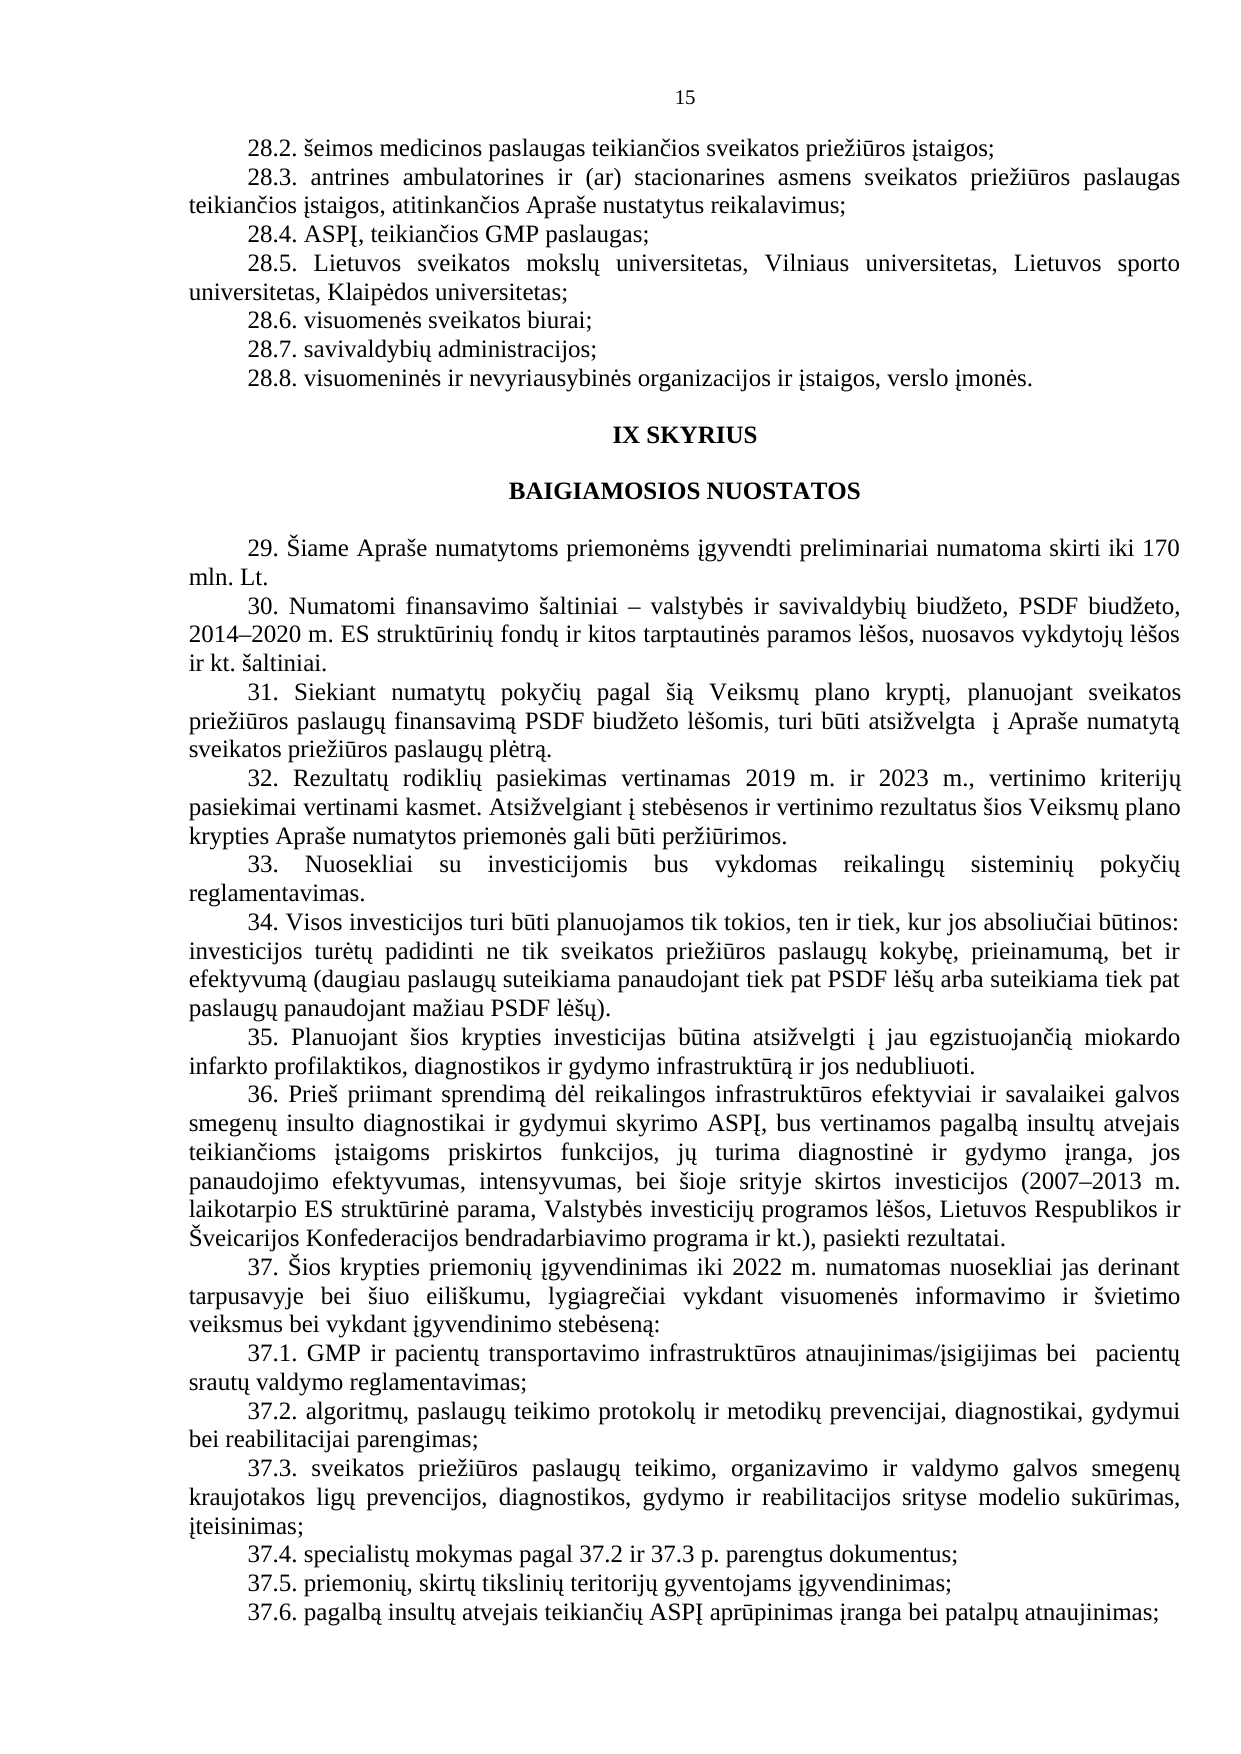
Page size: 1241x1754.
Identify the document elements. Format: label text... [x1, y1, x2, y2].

text 37.1. GMP ir pacientų transportavimo infrastruktūros atnaujinimas/įsigijimas bei pacientų srautų valdymo reglamentavimas; [188, 1338, 1181, 1396]
text 28.6. visuomenės sveikatos biurai; [188, 306, 1181, 334]
text 37. Šios krypties priemonių įgyvendinimas iki 2022 m. numatomas nuosekliai jas derinant tarpusavyje bei šiuo eiliškumu, lygiagrečiai vykdant visuomenės informavimo ir švietimo veiksmus bei vykdant įgyvendinimo stebėseną: [188, 1252, 1181, 1338]
text 28.3. antrines ambulatorines ir (ar) stacionarines asmens sveikatos priežiūros paslaugas teikiančios įstaigos, atitinkančios Apraše nustatytus reikalavimus; [188, 162, 1181, 219]
text 32. Rezultatų rodiklių pasiekimas vertinamas 2019 m. ir 2023 m., vertinimo kriterijų pasiekimai vertinami kasmet. Atsižvelgiant į stebėsenos ir vertinimo rezultatus šios Veiksmų plano krypties Apraše numatytos priemonės gali būti peržiūrimos. [188, 763, 1181, 849]
text 34. Visos investicijos turi būti planuojamos tik tokios, ten ir tiek, kur jos absoliučiai būtinos: investicijos turėtų padidinti ne tik sveikatos priežiūros paslaugų kokybę, prieinamumą, bet ir efektyvumą (daugiau paslaugų suteikiama panaudojant tiek pat PSDF lėšų arba suteikiama tiek pat paslaugų panaudojant mažiau PSDF lėšų). [188, 907, 1181, 1022]
text 37.6. pagalbą insultų atvejais teikiančių ASPĮ aprūpinimas įranga bei patalpų atnaujinimas; [188, 1597, 1181, 1626]
text 28.4. ASPĮ, teikiančios GMP paslaugas; [188, 219, 1181, 248]
text 28.7. savivaldybių administracijos; [188, 334, 1181, 363]
text 37.5. priemonių, skirtų tikslinių teritorijų gyventojams įgyvendinimas; [188, 1568, 1181, 1597]
text 28.2. šeimos medicinos paslaugas teikiančios sveikatos priežiūros įstaigos; [188, 133, 1181, 162]
text 28.8. visuomeninės ir nevyriausybinės organizacijos ir įstaigos, verslo įmonės. [188, 363, 1181, 392]
text 33. Nuosekliai su investicijomis bus vykdomas reikalingų sisteminių pokyčių reglamentavimas. [188, 849, 1181, 907]
text 28.5. Lietuvos sveikatos mokslų universitetas, Vilniaus universitetas, Lietuvos sporto universitetas, Klaipėdos universitetas; [188, 248, 1181, 306]
text 37.4. specialistų mokymas pagal 37.2 ir 37.3 p. parengtus dokumentus; [188, 1539, 1181, 1568]
text 37.3. sveikatos priežiūros paslaugų teikimo, organizavimo ir valdymo galvos smegenų kraujotakos ligų prevencijos, diagnostikos, gydymo ir reabilitacijos srityse modelio sukūrimas, įteisinimas; [188, 1453, 1181, 1539]
text BAIGIAMOSIOS NUOSTATOS [188, 476, 1181, 504]
text IX SKYRIUS [188, 421, 1181, 449]
text 36. Prieš priimant sprendimą dėl reikalingos infrastruktūros efektyviai ir savalaikei galvos smegenų insulto diagnostikai ir gydymui skyrimo ASPĮ, bus vertinamos pagalbą insultų atvejais teikiančioms įstaigoms priskirtos funkcijos, jų turima diagnostinė ir gydymo įranga, jos panaudojimo efektyvumas, intensyvumas, bei šioje srityje skirtos investicijos (2007–2013 m. laikotarpio ES struktūrinė parama, Valstybės investicijų programos lėšos, Lietuvos Respublikos ir Šveicarijos Konfederacijos bendradarbiavimo programa ir kt.), pasiekti rezultatai. [188, 1079, 1181, 1252]
text 30. Numatomi finansavimo šaltiniai – valstybės ir savivaldybių biudžeto, PSDF biudžeto, 2014–2020 m. ES struktūrinių fondų ir kitos tarptautinės paramos lėšos, nuosavos vykdytojų lėšos ir kt. šaltiniai. [188, 591, 1181, 677]
text 37.2. algoritmų, paslaugų teikimo protokolų ir metodikų prevencijai, diagnostikai, gydymui bei reabilitacijai parengimas; [188, 1396, 1181, 1453]
text 35. Planuojant šios krypties investicijas būtina atsižvelgti į jau egzistuojančią miokardo infarkto profilaktikos, diagnostikos ir gydymo infrastruktūrą ir jos nedubliuoti. [188, 1022, 1181, 1079]
text 31. Siekiant numatytų pokyčių pagal šią Veiksmų plano kryptį, planuojant sveikatos priežiūros paslaugų finansavimą PSDF biudžeto lėšomis, turi būti atsižvelgta į Apraše numatytą sveikatos priežiūros paslaugų plėtrą. [188, 677, 1181, 763]
text 29. Šiame Apraše numatytoms priemonėms įgyvendti preliminariai numatoma skirti iki 170 mln. Lt. [188, 533, 1181, 591]
